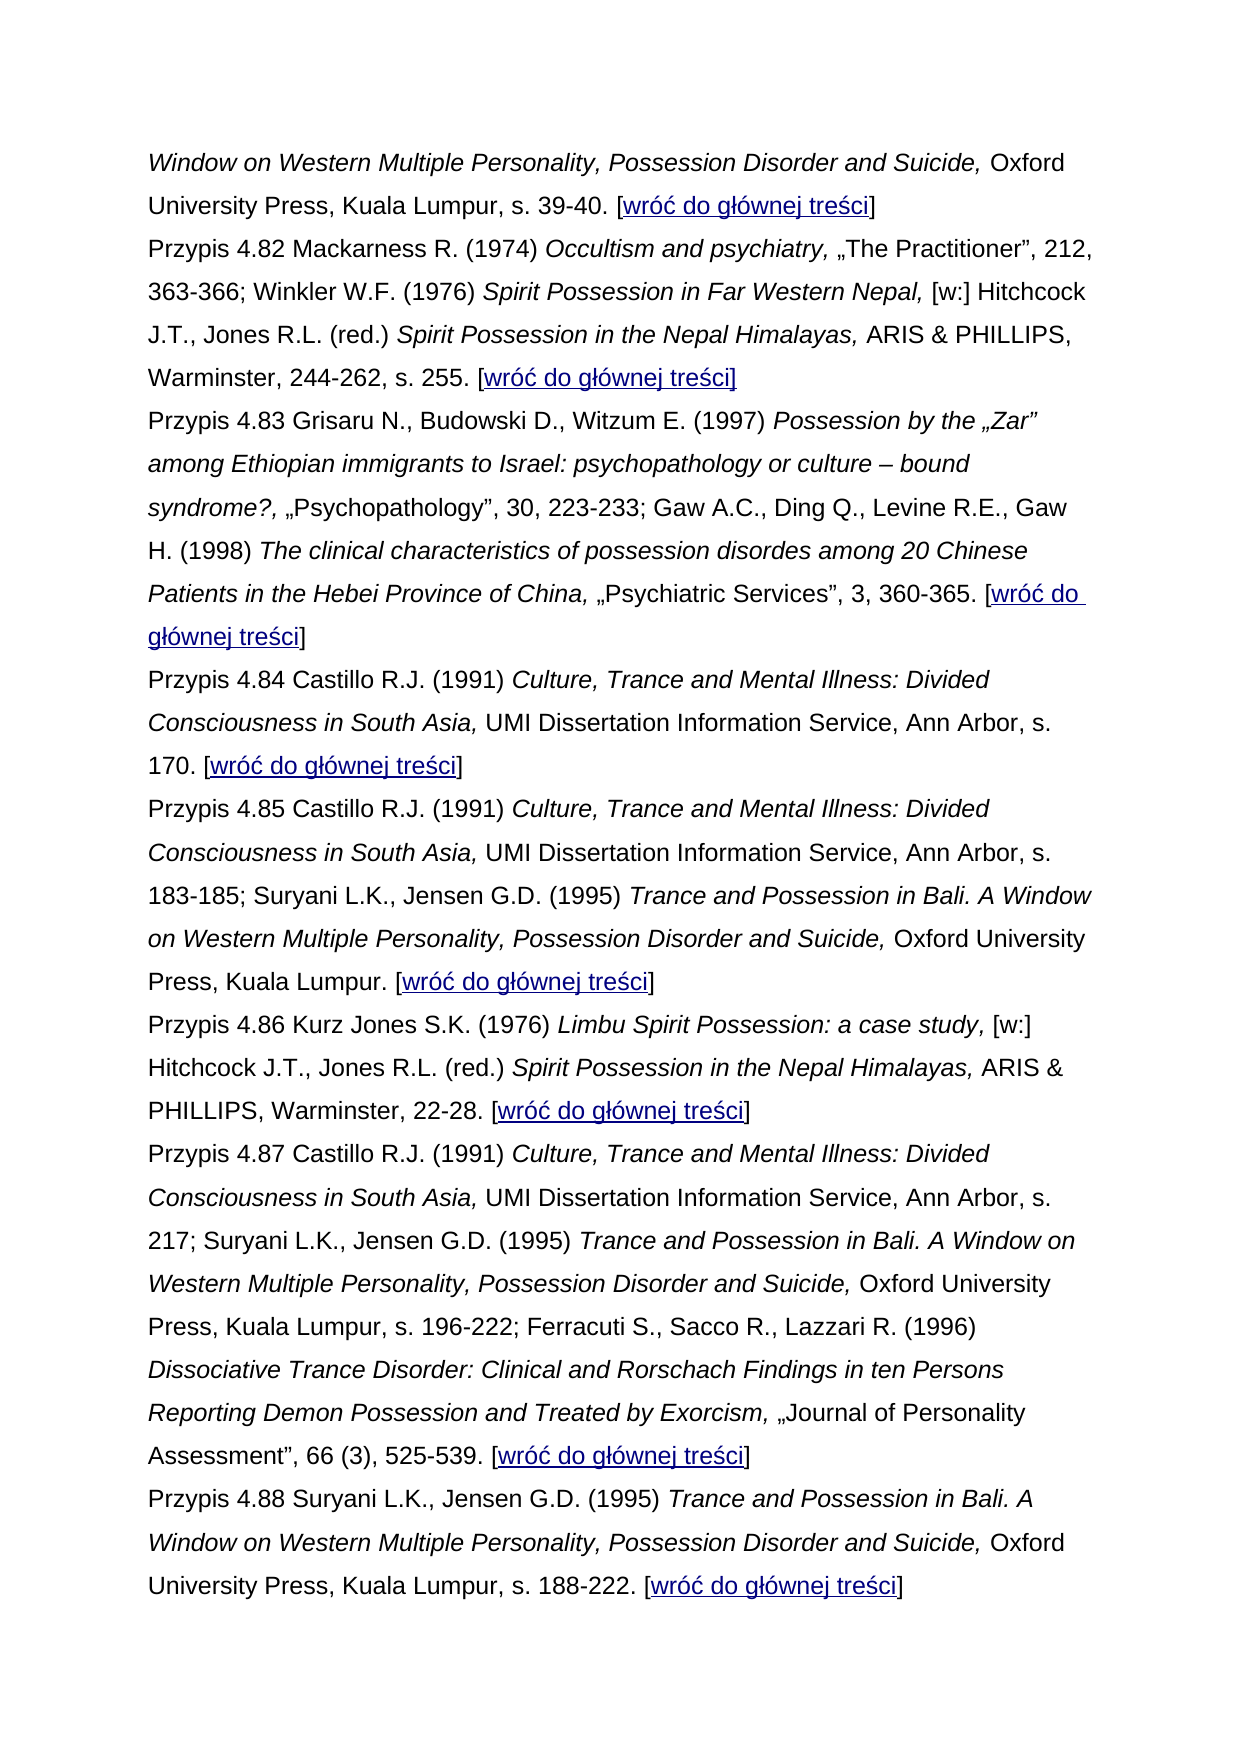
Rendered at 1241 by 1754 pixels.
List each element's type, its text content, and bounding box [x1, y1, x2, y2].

text Przypis 4.88 Suryani L.K., Jensen G.D. (1995) Trance and Possession in Bali. A Window on Western Multiple Personality, Possession Disorder and Suicide, Oxford University Press, Kuala Lumpur, s. 188-222. [wróć do głównej treści] [148, 1484, 1093, 1599]
text Przypis 4.82 Mackarness R. (1974) Occultism and psychiatry, „The Practitioner”, 212, 363-366; Winkler W.F. (1976) Spirit Possession in Far Western Nepal, [w:] Hitchcock J.T., Jones R.L. (red.) Spirit Possession in the Nepal Himalayas, ARIS & PHILLIPS, Warminster, 244-262, s. 255. [wróć do głównej treści] [148, 234, 1093, 392]
text Przypis 4.85 Castillo R.J. (1991) Culture, Trance and Mental Illness: Divided Consciousness in South Asia, UMI Dissertation Information Service, Ann Arbor, s. 183-185; Suryani L.K., Jensen G.D. (1995) Trance and Possession in Bali. A Window on Western Multiple Personality, Possession Disorder and Suicide, Oxford University Press, Kuala Lumpur. [wróć do głównej treści] [148, 794, 1093, 996]
text Przypis 4.87 Castillo R.J. (1991) Culture, Trance and Mental Illness: Divided Consciousness in South Asia, UMI Dissertation Information Service, Ann Arbor, s. 217; Suryani L.K., Jensen G.D. (1995) Trance and Possession in Bali. A Window on Western Multiple Personality, Possession Disorder and Suicide, Oxford University Press, Kuala Lumpur, s. 196-222; Ferracuti S., Sacco R., Lazzari R. (1996) Dissociative Trance Disorder: Clinical and Rorschach Findings in ten Persons Reporting Demon Possession and Treated by Exorcism, „Journal of Personality Assessment”, 66 (3), 525-539. [wróć do głównej treści] [148, 1139, 1093, 1470]
text Przypis 4.83 Grisaru N., Budowski D., Witzum E. (1997) Possession by the „Zar” among Ethiopian immigrants to Israel: psychopathology or culture – bound syndrome?, „Psychopathology”, 30, 223-233; Gaw A.C., Ding Q., Levine R.E., Gaw H. (1998) The clinical characteristics of possession disordes among 20 Chinese Patients in the Hebei Province of China, „Psychiatric Services”, 3, 360-365. [wróć do głównej treści] [148, 406, 1093, 651]
text Przypis 4.86 Kurz Jones S.K. (1976) Limbu Spirit Possession: a case study, [w:] Hitchcock J.T., Jones R.L. (red.) Spirit Possession in the Nepal Himalayas, ARIS & PHILLIPS, Warminster, 22-28. [wróć do głównej treści] [148, 1010, 1093, 1125]
text Przypis 4.84 Castillo R.J. (1991) Culture, Trance and Mental Illness: Divided Consciousness in South Asia, UMI Dissertation Information Service, Ann Arbor, s. 170. [wróć do głównej treści] [148, 665, 1093, 780]
text Window on Western Multiple Personality, Possession Disorder and Suicide, Oxford University Press, Kuala Lumpur, s. 39-40. [wróć do głównej treści] [148, 148, 1093, 219]
